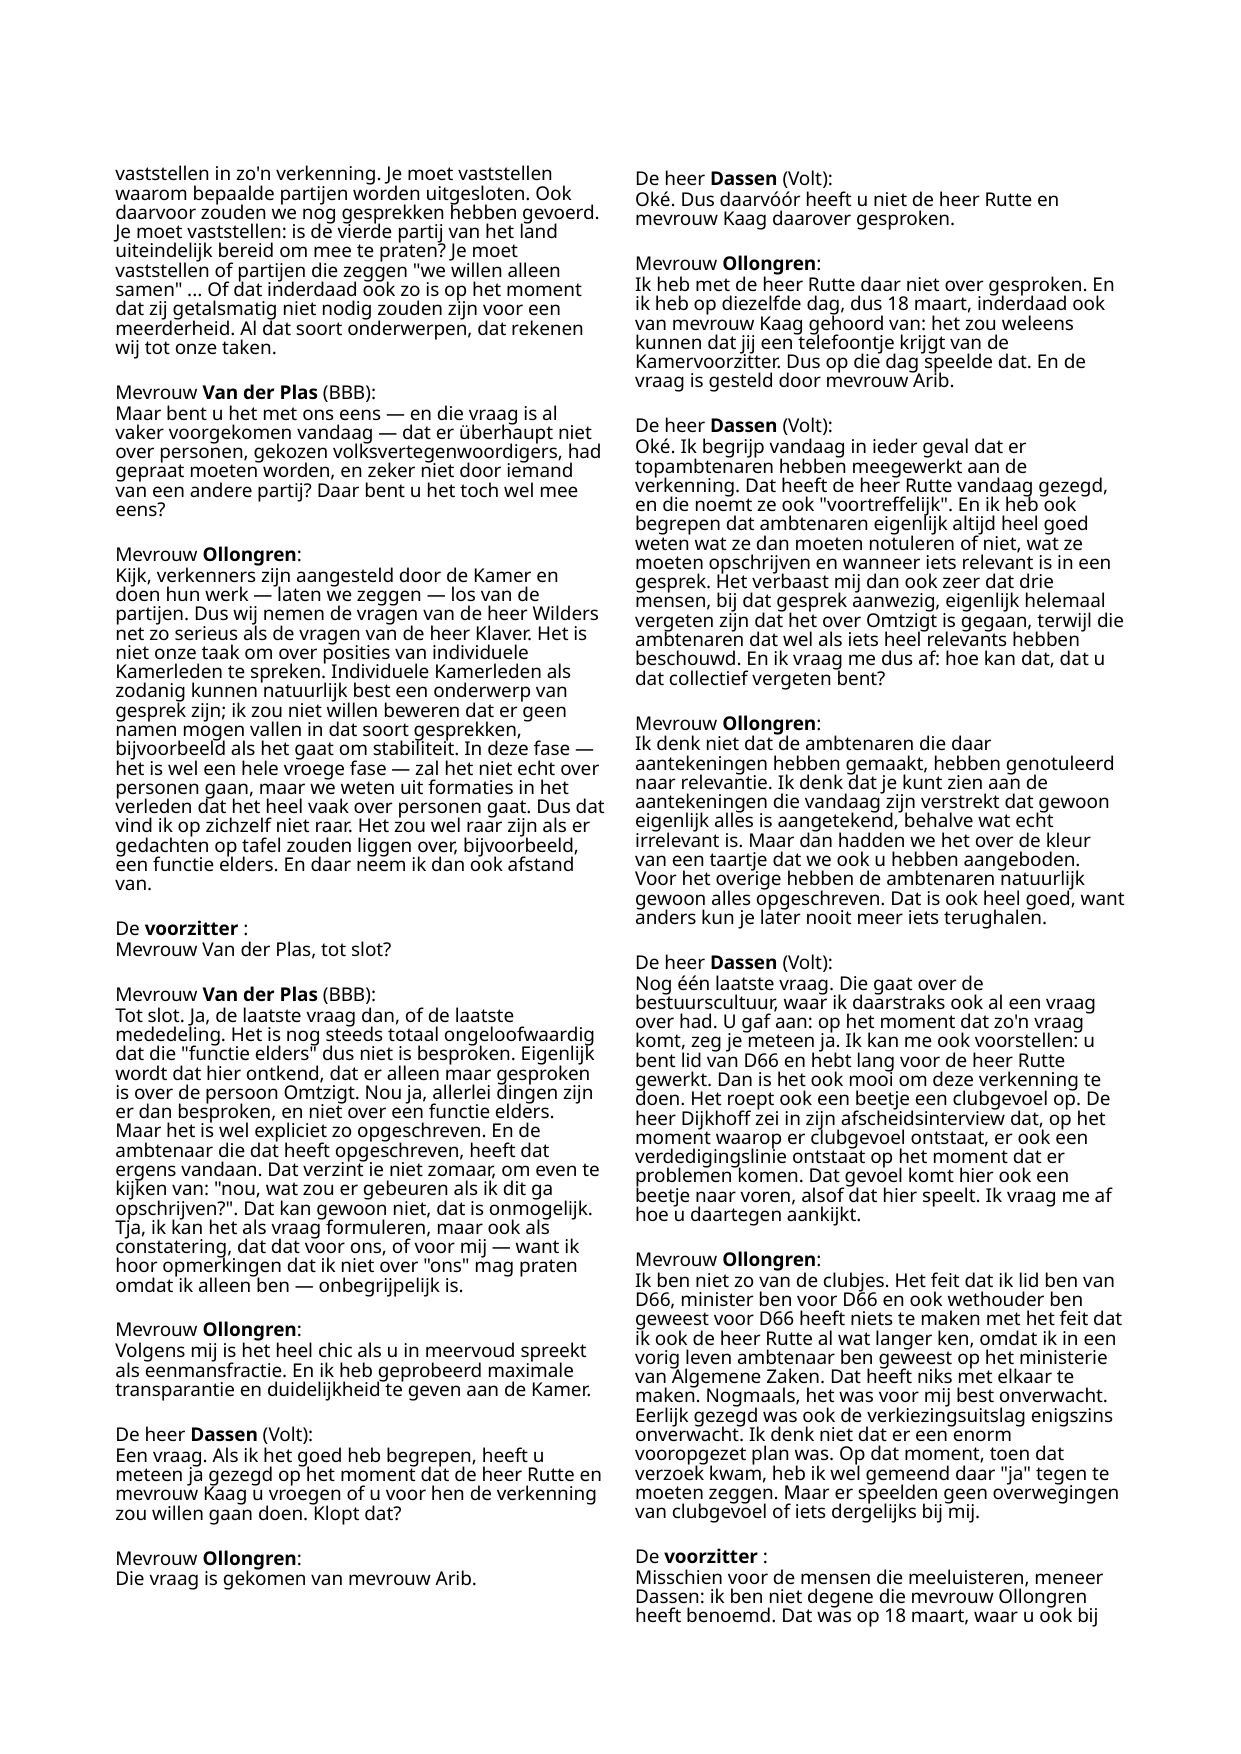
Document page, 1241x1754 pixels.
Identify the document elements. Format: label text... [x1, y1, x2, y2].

text De heer Dassen (Volt): [635, 413, 1125, 438]
text Oké. Ik begrijp vandaag in ieder geval dat er topambtenaren hebben meegewerkt aan de verkenning. Dat heeft de heer Rutte vandaag gezegd, en die noemt ze ook "voortreffelijk". En ik heb ook begrepen dat ambtenaren eigenlijk altijd heel goed weten wat ze dan moeten notuleren of niet, wat ze moeten opschrijven en wanneer iets relevant is in een gesprek. Het verbaast mij dan ook zeer dat drie mensen, bij dat gesprek aanwezig, eigenlijk helemaal vergeten zijn dat het over Omtzigt is gegaan, terwijl die ambtenaren dat wel als iets heel relevants hebben beschouwd. En ik vraag me dus af: hoe kan dat, dat u dat collectief vergeten bent? [635, 438, 1125, 689]
text Mevrouw Ollongren: [115, 541, 605, 567]
text Mevrouw Ollongren: [115, 1545, 605, 1570]
text Mevrouw Ollongren: [635, 710, 1125, 735]
text De heer Dassen (Volt): [635, 165, 1125, 191]
text Mevrouw Ollongren: [115, 1317, 605, 1342]
text Maar bent u het met ons eens — en die vraag is al vaker voorgekomen vandaag — dat er überhaupt niet over personen, gekozen volksvertegenwoordigers, had gepraat moeten worden, en zeker niet door iemand van een andere partij? Daar bent u het toch wel mee eens? [115, 404, 605, 520]
text Mevrouw Ollongren: [635, 250, 1125, 276]
text Die vraag is gekomen van mevrouw Arib. [115, 1570, 605, 1590]
text Ik heb met de heer Rutte daar niet over gesproken. En ik heb op diezelfde dag, dus 18 maart, inderdaad ook van mevrouw Kaag gehoord van: het zou weleens kunnen dat jij een telefoontje krijgt van de Kamervoorzitter. Dus op die dag speelde dat. En de vraag is gesteld door mevrouw Arib. [635, 276, 1125, 392]
text Een vraag. Als ik het goed heb begrepen, heeft u meteen ja gezegd op het moment dat de heer Rutte en mevrouw Kaag u vroegen of u voor hen de verkenning zou willen gaan doen. Klopt dat? [115, 1447, 605, 1524]
text De heer Dassen (Volt): [115, 1421, 605, 1447]
text Oké. Dus daarvóór heeft u niet de heer Rutte en mevrouw Kaag daarover gesproken. [635, 191, 1125, 229]
text Volgens mij is het heel chic als u in meervoud spreekt als eenmansfractie. En ik heb geprobeerd maximale transparantie en duidelijkheid te geven aan de Kamer. [115, 1342, 605, 1400]
text Kijk, verkenners zijn aangesteld door de Kamer en doen hun werk — laten we zeggen — los van de partijen. Dus wij nemen de vragen van de heer Wilders net zo serieus als de vragen van de heer Klaver. Het is niet onze taak om over posities van individuele Kamerleden te spreken. Individuele Kamerleden als zodanig kunnen natuurlijk best een onderwerp van gesprek zijn; ik zou niet willen beweren dat er geen namen mogen vallen in dat soort gesprekken, bijvoorbeeld als het gaat om stabiliteit. In deze fase — het is wel een hele vroege fase — zal het niet echt over personen gaan, maar we weten uit formaties in het verleden dat het heel vaak over personen gaat. Dus dat vind ik op zichzelf niet raar. Het zou wel raar zijn als er gedachten op tafel zouden liggen over, bijvoorbeeld, een functie elders. En daar neem ik dan ook afstand van. [115, 567, 605, 894]
text Mevrouw Van der Plas (BBB): [115, 981, 605, 1007]
text De heer Dassen (Volt): [635, 949, 1125, 975]
text De voorzitter : [115, 915, 605, 941]
text Mevrouw Ollongren: [635, 1246, 1125, 1272]
text Mevrouw Van der Plas (BBB): [115, 379, 605, 404]
text Ik denk niet dat de ambtenaren die daar aantekeningen hebben gemaakt, hebben genotuleerd naar relevantie. Ik denk dat je kunt zien aan de aantekeningen die vandaag zijn verstrekt dat gewoon eigenlijk alles is aangetekend, behalve wat echt irrelevant is. Maar dan hadden we het over de kleur van een taartje dat we ook u hebben aangeboden. Voor het overige hebben de ambtenaren natuurlijk gewoon alles opgeschreven. Dat is ook heel goed, want anders kun je later nooit meer iets terughalen. [635, 735, 1125, 928]
text Ik ben niet zo van de clubjes. Het feit dat ik lid ben van D66, minister ben voor D66 en ook wethouder ben geweest voor D66 heeft niets te maken met het feit dat ik ook de heer Rutte al wat langer ken, omdat ik in een vorig leven ambtenaar ben geweest op het ministerie van Algemene Zaken. Dat heeft niks met elkaar te maken. Nogmaals, het was voor mij best onverwacht. Eerlijk gezegd was ook de verkiezingsuitslag enigszins onverwacht. Ik denk niet dat er een enorm vooropgezet plan was. Op dat moment, toen dat verzoek kwam, heb ik wel gemeend daar "ja" tegen te moeten zeggen. Maar er speelden geen overwegingen van clubgevoel of iets dergelijks bij mij. [635, 1272, 1125, 1522]
text Mevrouw Van der Plas, tot slot? [115, 941, 605, 960]
text Misschien voor de mensen die meeluisteren, meneer Dassen: ik ben niet degene die mevrouw Ollongren heeft benoemd. Dat was op 18 maart, waar u ook bij [635, 1569, 1125, 1627]
text De voorzitter : [635, 1543, 1125, 1569]
text Tot slot. Ja, de laatste vraag dan, of de laatste mededeling. Het is nog steeds totaal ongeloofwaardig dat die "functie elders" dus niet is besproken. Eigenlijk wordt dat hier ontkend, dat er alleen maar gesproken is over de persoon Omtzigt. Nou ja, allerlei dingen zijn er dan besproken, en niet over een functie elders. Maar het is wel expliciet zo opgeschreven. En de ambtenaar die dat heeft opgeschreven, heeft dat ergens vandaan. Dat verzint ie niet zomaar, om even te kijken van: "nou, wat zou er gebeuren als ik dit ga opschrijven?". Dat kan gewoon niet, dat is onmogelijk. Tja, ik kan het als vraag formuleren, maar ook als constatering, dat dat voor ons, of voor mij — want ik hoor opmerkingen dat ik niet over "ons" mag praten omdat ik alleen ben — onbegrijpelijk is. [115, 1007, 605, 1296]
text vaststellen in zo'n verkenning. Je moet vaststellen waarom bepaalde partijen worden uitgesloten. Ook daarvoor zouden we nog gesprekken hebben gevoerd. Je moet vaststellen: is de vierde partij van het land uiteindelijk bereid om mee te praten? Je moet vaststellen of partijen die zeggen "we willen alleen samen" ... Of dat inderdaad ook zo is op het moment dat zij getalsmatig niet nodig zouden zijn voor een meerderheid. Al dat soort onderwerpen, dat rekenen wij tot onze taken. [115, 165, 605, 358]
text Nog één laatste vraag. Die gaat over de bestuurscultuur, waar ik daarstraks ook al een vraag over had. U gaf aan: op het moment dat zo'n vraag komt, zeg je meteen ja. Ik kan me ook voorstellen: u bent lid van D66 en hebt lang voor de heer Rutte gewerkt. Dan is het ook mooi om deze verkenning te doen. Het roept ook een beetje een clubgevoel op. De heer Dijkhoff zei in zijn afscheidsinterview dat, op het moment waarop er clubgevoel ontstaat, er ook een verdedigingslinie ontstaat op het moment dat er problemen komen. Dat gevoel komt hier ook een beetje naar voren, alsof dat hier speelt. Ik vraag me af hoe u daartegen aankijkt. [635, 975, 1125, 1225]
